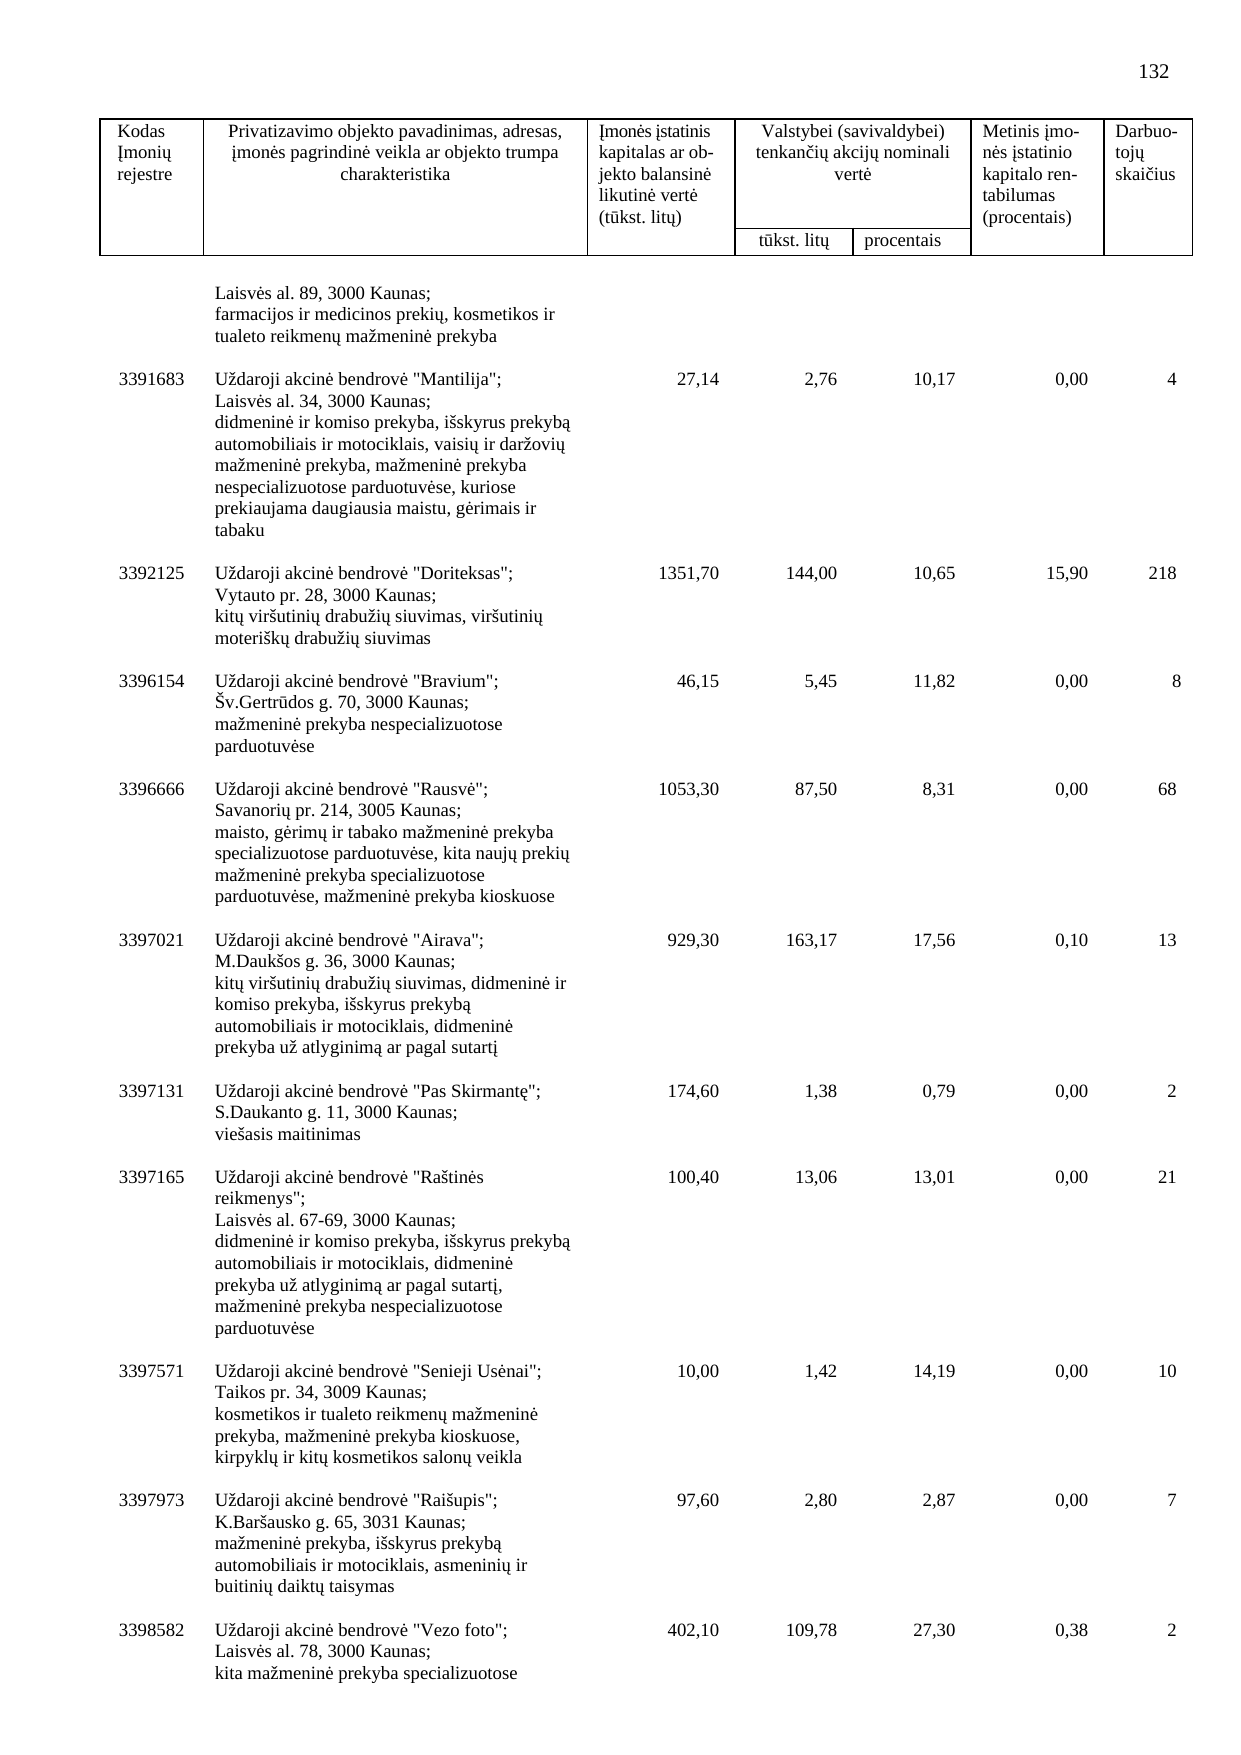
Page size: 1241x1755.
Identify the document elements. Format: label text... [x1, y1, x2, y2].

table_cell Laisvės al. 89, 3000 Kaunas; farmacijos ir medicinos prekių, kosmetikos ir tualeto reikmenų mažmeninė prekyba [203, 282, 587, 368]
table_cell 3396666 [100, 778, 203, 928]
table_cell [587, 256, 735, 282]
table_cell 3398582 [100, 1619, 203, 1683]
table_cell 11,82 [853, 670, 971, 778]
table_cell 10,65 [853, 562, 971, 670]
table_cell tūkst. litų [736, 229, 852, 254]
table_cell 2,87 [853, 1489, 971, 1618]
table_cell 0,00 [971, 368, 1104, 562]
table_cell 13,06 [735, 1166, 853, 1360]
table_cell 0,38 [971, 1619, 1104, 1683]
table_cell [735, 256, 853, 282]
table_cell 14,19 [853, 1360, 971, 1489]
table_cell 3397021 [100, 929, 203, 1079]
table_cell 109,78 [735, 1619, 853, 1683]
table_cell 5,45 [735, 670, 853, 778]
table_header Metinis įmo-nės įstatinio kapitalo ren-tabilumas (procentais) [972, 120, 1103, 227]
table_cell 1,38 [735, 1080, 853, 1166]
table_cell 100,40 [587, 1166, 735, 1360]
table_cell 929,30 [587, 929, 735, 1079]
table_cell 163,17 [735, 929, 853, 1079]
table_cell [100, 256, 203, 282]
table_cell [971, 256, 1104, 282]
table_header Valstybei (savivaldybei) tenkančių akcijų nominali vertė [736, 120, 970, 227]
table_cell Uždaroji akcinė bendrovė "Airava"; M.Daukšos g. 36, 3000 Kaunas; kitų viršutinių drabužių siuvimas, didmeninė ir komiso prekyba, išskyrus prekybą automobiliais ir motociklais, didmeninė prekyba už atlyginimą ar pagal sutartį [203, 929, 587, 1079]
table_cell 7 [1104, 1489, 1192, 1618]
table_cell 13 [1104, 929, 1192, 1079]
table_cell 21 [1104, 1166, 1192, 1360]
table_cell 3397973 [100, 1489, 203, 1618]
table_header Privatizavimo objekto pavadinimas, adresas, įmonės pagrindinė veikla ar objekto trumpa charakteristika [204, 120, 587, 227]
table_cell 13,01 [853, 1166, 971, 1360]
table_cell 46,15 [587, 670, 735, 778]
table_cell 3391683 [100, 368, 203, 562]
table_cell 174,60 [587, 1080, 735, 1166]
table_cell 0,00 [971, 1166, 1104, 1360]
table_cell Uždaroji akcinė bendrovė "Pas Skirmantę"; S.Daukanto g. 11, 3000 Kaunas; viešasis maitinimas [203, 1080, 587, 1166]
table_header Kodas Įmonių rejestre [101, 120, 203, 227]
table_cell 3397165 [100, 1166, 203, 1360]
table_cell 27,14 [587, 368, 735, 562]
table_cell 15,90 [971, 562, 1104, 670]
table_cell procentais [854, 229, 970, 254]
table_cell 0,00 [971, 670, 1104, 778]
table_cell 3392125 [100, 562, 203, 670]
table_cell [1104, 256, 1192, 282]
table_cell 0,79 [853, 1080, 971, 1166]
table_cell [735, 282, 853, 368]
table_cell 218 [1104, 562, 1192, 670]
table_cell 3396154 [100, 670, 203, 778]
table_cell 87,50 [735, 778, 853, 928]
table_cell Uždaroji akcinė bendrovė "Vezo foto"; Laisvės al. 78, 3000 Kaunas; kita mažmeninė prekyba specializuotose [203, 1619, 587, 1683]
table_cell [588, 228, 734, 254]
table_cell [100, 282, 203, 368]
table_cell [853, 282, 971, 368]
table_cell 27,30 [853, 1619, 971, 1683]
table_cell 2,76 [735, 368, 853, 562]
table_cell [1104, 282, 1192, 368]
table_cell 0,00 [971, 1360, 1104, 1489]
table_cell 0,00 [971, 778, 1104, 928]
table_cell Uždaroji akcinė bendrovė "Doriteksas"; Vytauto pr. 28, 3000 Kaunas; kitų viršutinių drabužių siuvimas, viršutinių moteriškų drabužių siuvimas [203, 562, 587, 670]
table_cell 2,80 [735, 1489, 853, 1618]
table_cell 1351,70 [587, 562, 735, 670]
table_cell Uždaroji akcinė bendrovė "Raišupis"; K.Baršausko g. 65, 3031 Kaunas; mažmeninė prekyba, išskyrus prekybą automobiliais ir motociklais, asmeninių ir buitinių daiktų taisymas [203, 1489, 587, 1618]
table_cell 144,00 [735, 562, 853, 670]
table_cell [853, 256, 971, 282]
table_cell 68 [1104, 778, 1192, 928]
table_cell 402,10 [587, 1619, 735, 1683]
table_cell 10 [1104, 1360, 1192, 1489]
table_cell 8 [1104, 670, 1192, 778]
table_cell 97,60 [587, 1489, 735, 1618]
table_cell 2 [1104, 1080, 1192, 1166]
table_cell [204, 228, 587, 254]
table_cell 17,56 [853, 929, 971, 1079]
table_cell 10,00 [587, 1360, 735, 1489]
table_cell Uždaroji akcinė bendrovė "Senieji Usėnai"; Taikos pr. 34, 3009 Kaunas; kosmetikos ir tualeto reikmenų mažmeninė prekyba, mažmeninė prekyba kioskuose, kirpyklų ir kitų kosmetikos salonų veikla [203, 1360, 587, 1489]
table_header Darbuo-tojų skaičius [1105, 120, 1192, 227]
table_cell 0,10 [971, 929, 1104, 1079]
table_cell 8,31 [853, 778, 971, 928]
table_cell [203, 256, 587, 282]
table_cell [101, 228, 203, 254]
table_cell 10,17 [853, 368, 971, 562]
table_header Įmonės įstatinis kapitalas ar ob-jekto balansinė likutinė vertė (tūkst. litų) [588, 120, 734, 227]
table_cell Uždaroji akcinė bendrovė "Raštinės reikmenys"; Laisvės al. 67-69, 3000 Kaunas; didmeninė ir komiso prekyba, išskyrus prekybą automobiliais ir motociklais, didmeninė prekyba už atlyginimą ar pagal sutartį, mažmeninė prekyba nespecializuotose parduotuvėse [203, 1166, 587, 1360]
table_cell 1053,30 [587, 778, 735, 928]
table_cell 3397131 [100, 1080, 203, 1166]
table_cell [1105, 228, 1192, 254]
table_cell 0,00 [971, 1080, 1104, 1166]
table_cell Uždaroji akcinė bendrovė "Bravium"; Šv.Gertrūdos g. 70, 3000 Kaunas; mažmeninė prekyba nespecializuotose parduotuvėse [203, 670, 587, 778]
table_cell Uždaroji akcinė bendrovė "Mantilija"; Laisvės al. 34, 3000 Kaunas; didmeninė ir komiso prekyba, išskyrus prekybą automobiliais ir motociklais, vaisių ir daržovių mažmeninė prekyba, mažmeninė prekyba nespecializuotose parduotuvėse, kuriose prekiaujama daugiausia maistu, gėrimais ir tabaku [203, 368, 587, 562]
table_cell 1,42 [735, 1360, 853, 1489]
table_cell 2 [1104, 1619, 1192, 1683]
table_cell 4 [1104, 368, 1192, 562]
table_cell 3397571 [100, 1360, 203, 1489]
table_cell Uždaroji akcinė bendrovė "Rausvė"; Savanorių pr. 214, 3005 Kaunas; maisto, gėrimų ir tabako mažmeninė prekyba specializuotose parduotuvėse, kita naujų prekių mažmeninė prekyba specializuotose parduotuvėse, mažmeninė prekyba kioskuose [203, 778, 587, 928]
table_cell [972, 228, 1103, 254]
table_cell 0,00 [971, 1489, 1104, 1618]
table_cell [587, 282, 735, 368]
table_cell [971, 282, 1104, 368]
